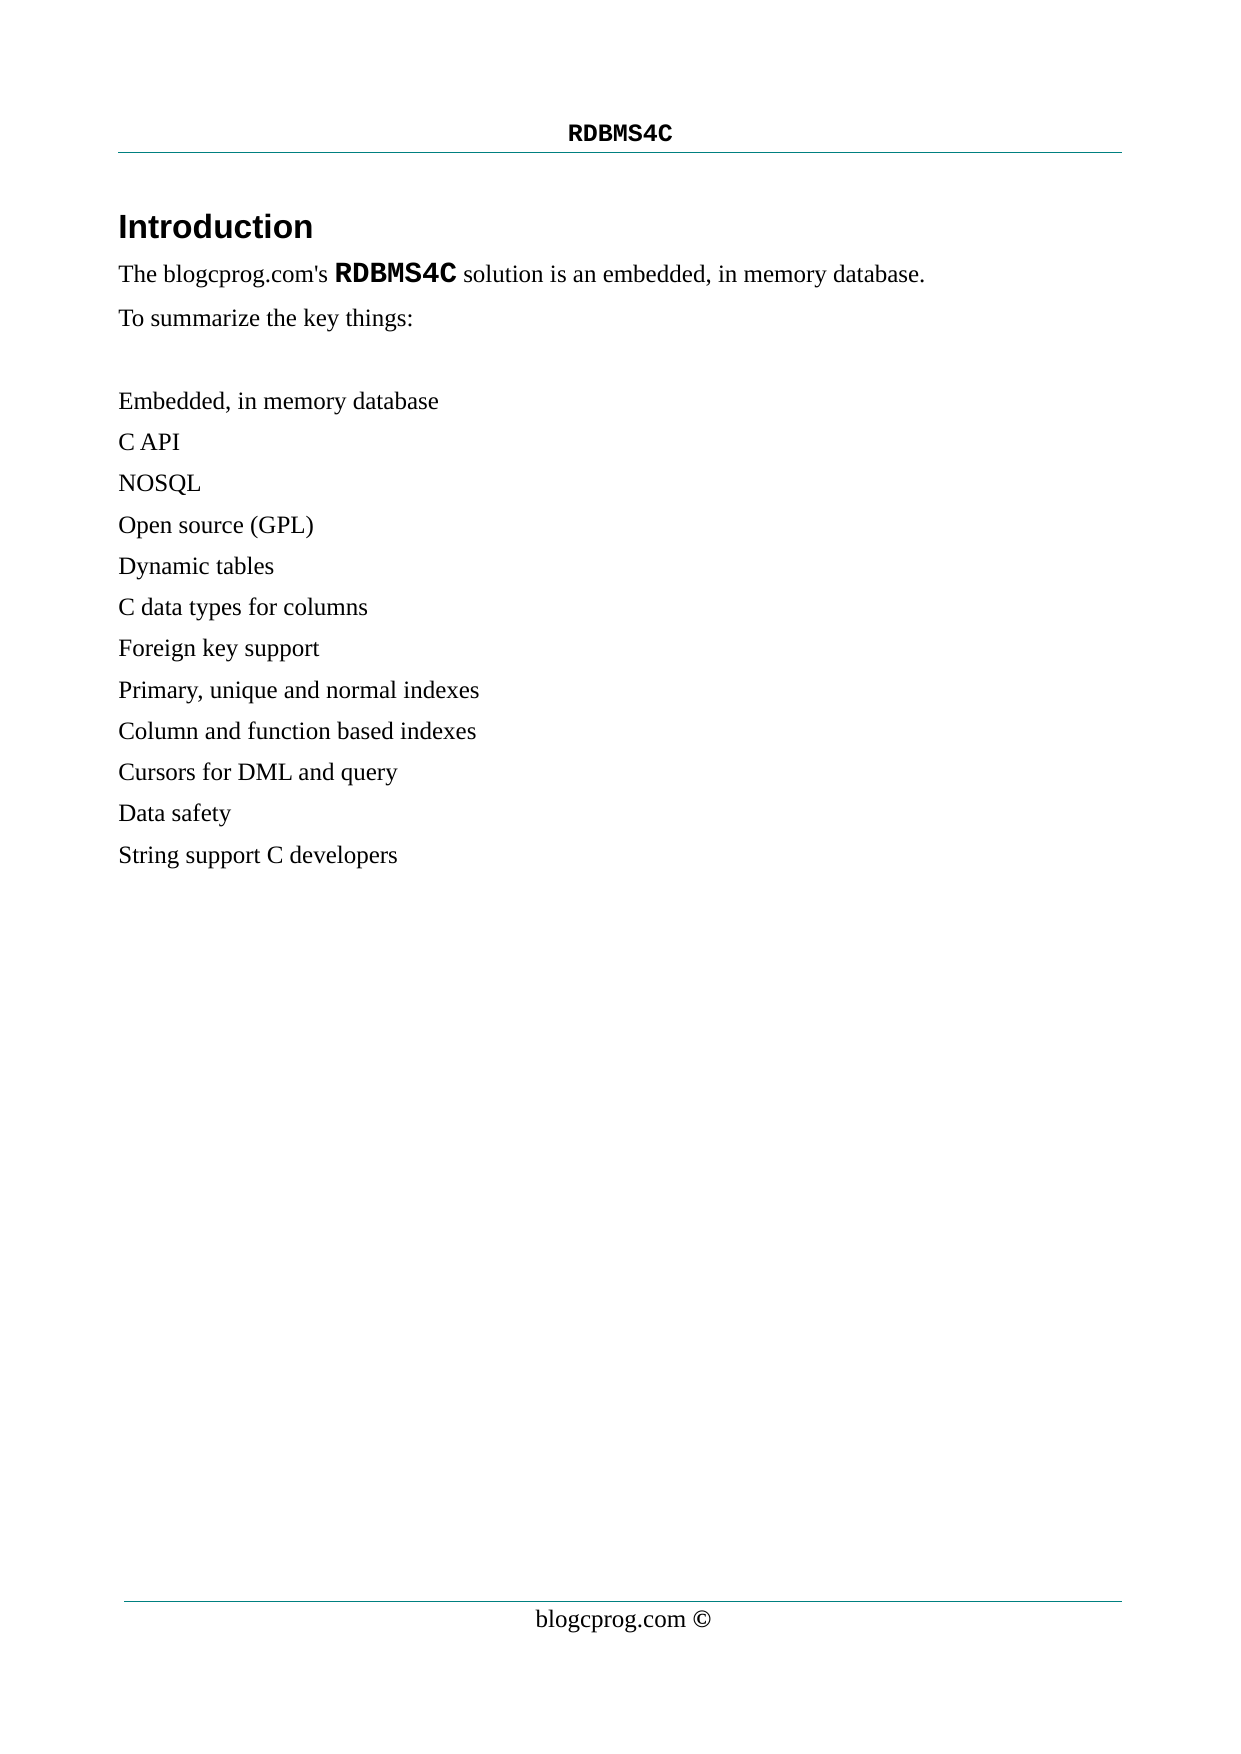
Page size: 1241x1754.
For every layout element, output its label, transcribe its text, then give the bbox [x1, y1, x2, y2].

text Column and function based indexes [118, 716, 1122, 745]
text Cursors for DML and query [118, 757, 1122, 786]
text NOSQL [118, 468, 1122, 497]
text To summarize the key things: [118, 303, 1122, 332]
subtitle Introduction [118, 207, 1122, 246]
text Primary, unique and normal indexes [118, 675, 1122, 703]
text C API [118, 427, 1122, 456]
text Embedded, in memory database [118, 386, 1122, 415]
text The blogcprog.com's RDBMS4C solution is an embedded, in memory database. [118, 258, 1122, 291]
text Open source (GPL) [118, 510, 1122, 538]
text Foreign key support [118, 633, 1122, 662]
text String support C developers [118, 840, 1122, 868]
text C data types for columns [118, 592, 1122, 621]
text Dynamic tables [118, 551, 1122, 580]
text Data safety [118, 798, 1122, 827]
